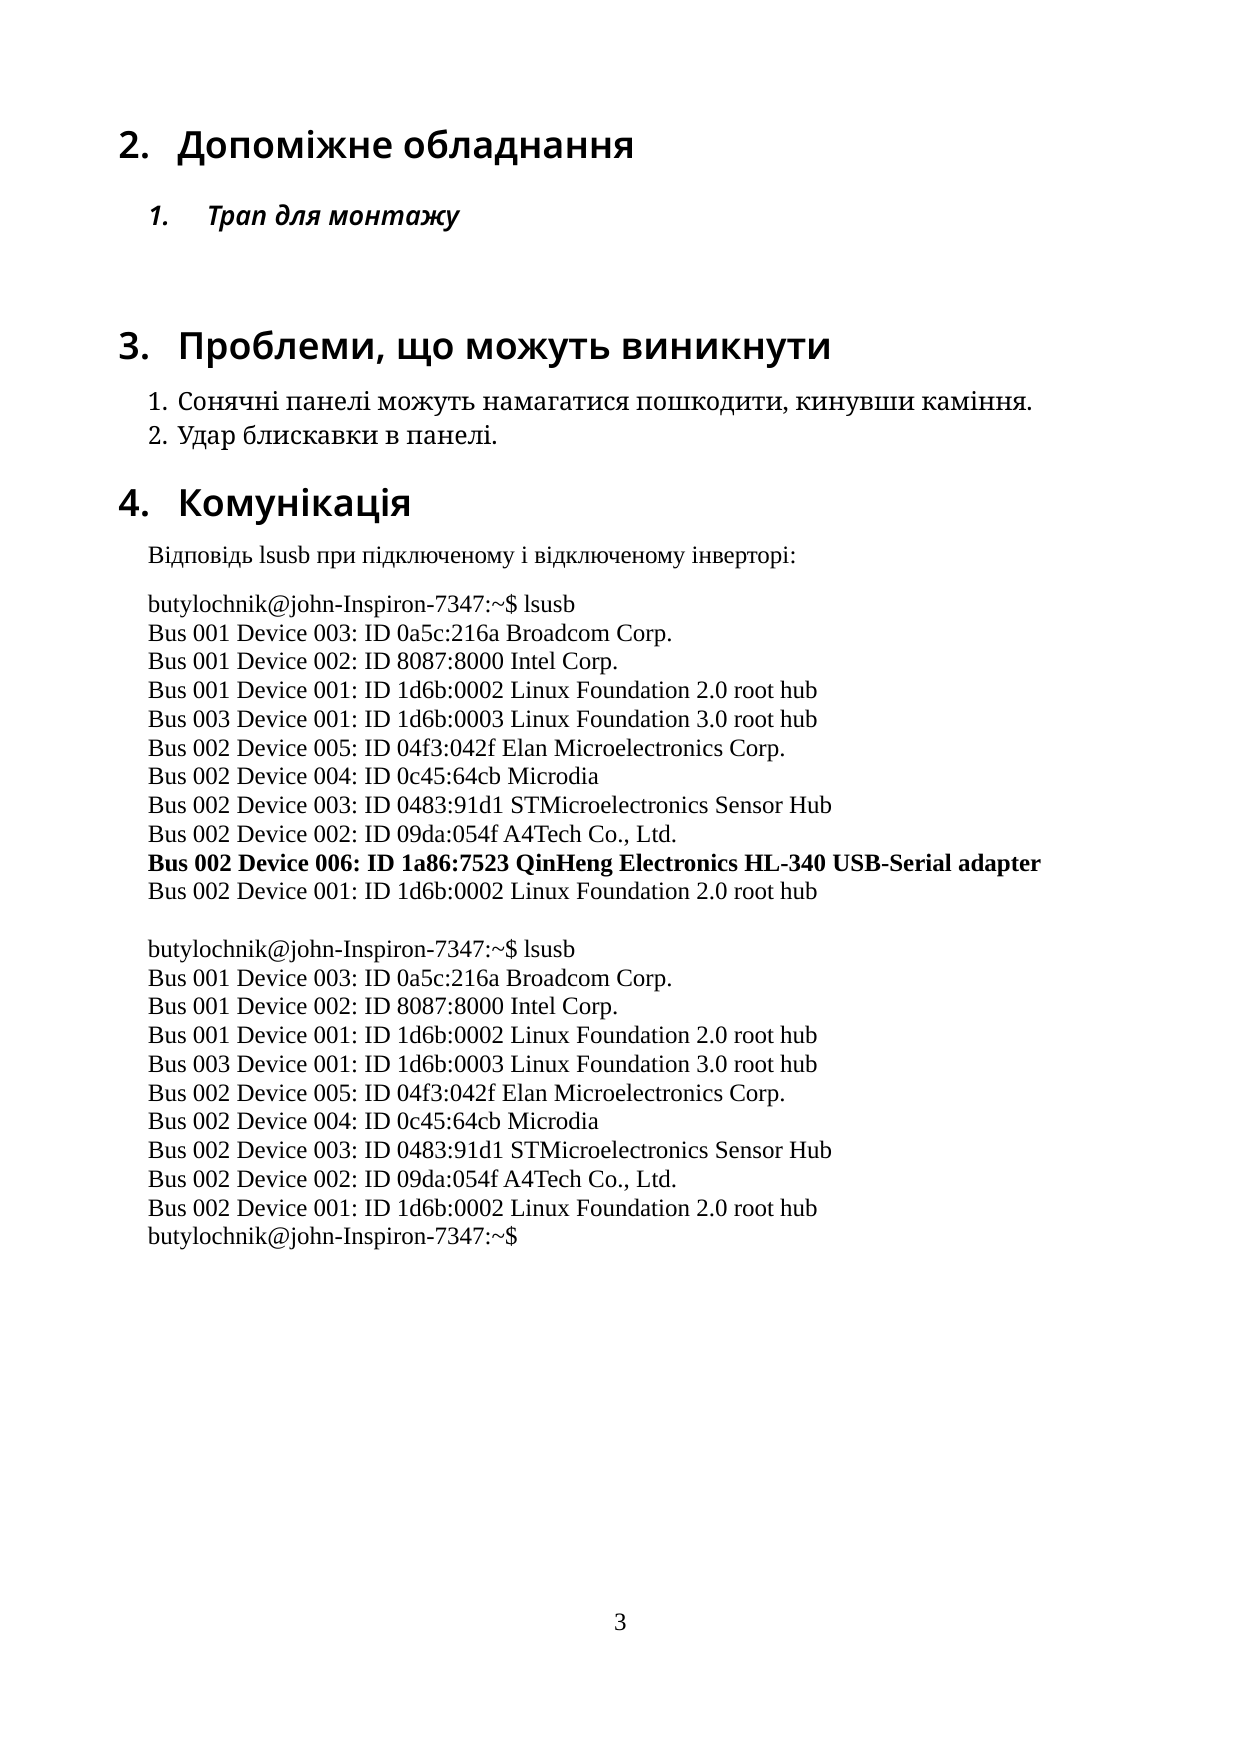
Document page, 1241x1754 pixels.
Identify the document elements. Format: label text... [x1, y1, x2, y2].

text Bus 002 Device 002: ID 09da:054f A4Tech Co., Ltd. [148, 1164, 1122, 1193]
text Bus 003 Device 001: ID 1d6b:0003 Linux Foundation 3.0 root hub [148, 704, 1122, 733]
subtitle Проблеми, що можуть виникнути [118, 320, 1122, 371]
text Bus 002 Device 001: ID 1d6b:0002 Linux Foundation 2.0 root hub [148, 1193, 1122, 1221]
text Bus 001 Device 002: ID 8087:8000 Intel Corp. [148, 991, 1122, 1020]
text Bus 002 Device 006: ID 1a86:7523 QinHeng Electronics HL-340 USB-Serial adapter [148, 848, 1122, 876]
list Сонячні панелі можуть намагатися пошкодити, кинувши каміння. [148, 383, 1122, 417]
text Bus 002 Device 005: ID 04f3:042f Elan Microelectronics Corp. [148, 733, 1122, 761]
text Bus 002 Device 004: ID 0c45:64cb Microdia [148, 761, 1122, 790]
text Bus 002 Device 001: ID 1d6b:0002 Linux Foundation 2.0 root hub [148, 876, 1122, 905]
text Bus 003 Device 001: ID 1d6b:0003 Linux Foundation 3.0 root hub [148, 1049, 1122, 1078]
subtitle Трап для монтажу [148, 196, 1122, 233]
subtitle Допоміжне обладнання [118, 118, 1122, 169]
text butylochnik@john-Inspiron-7347:~$ lsusb [148, 589, 1122, 618]
text Bus 001 Device 001: ID 1d6b:0002 Linux Foundation 2.0 root hub [148, 675, 1122, 704]
subtitle Комунікація [118, 476, 1122, 527]
text Bus 002 Device 005: ID 04f3:042f Elan Microelectronics Corp. [148, 1078, 1122, 1106]
text Bus 001 Device 002: ID 8087:8000 Intel Corp. [148, 646, 1122, 675]
text Bus 002 Device 003: ID 0483:91d1 STMicroelectronics Sensor Hub [148, 790, 1122, 819]
text Bus 001 Device 003: ID 0a5c:216a Broadcom Corp. [148, 618, 1122, 646]
text Bus 002 Device 004: ID 0c45:64cb Microdia [148, 1106, 1122, 1135]
text butylochnik@john-Inspiron-7347:~$ [148, 1221, 1122, 1250]
text Bus 001 Device 003: ID 0a5c:216a Broadcom Corp. [148, 963, 1122, 991]
text butylochnik@john-Inspiron-7347:~$ lsusb [148, 934, 1122, 963]
text Bus 001 Device 001: ID 1d6b:0002 Linux Foundation 2.0 root hub [148, 1020, 1122, 1049]
text Bus 002 Device 002: ID 09da:054f A4Tech Co., Ltd. [148, 819, 1122, 848]
text Відповідь lsusb при підключеному і відключеному інверторі: [148, 540, 1122, 569]
text Bus 002 Device 003: ID 0483:91d1 STMicroelectronics Sensor Hub [148, 1135, 1122, 1164]
list Удар блискавки в панелі. [148, 417, 1122, 451]
